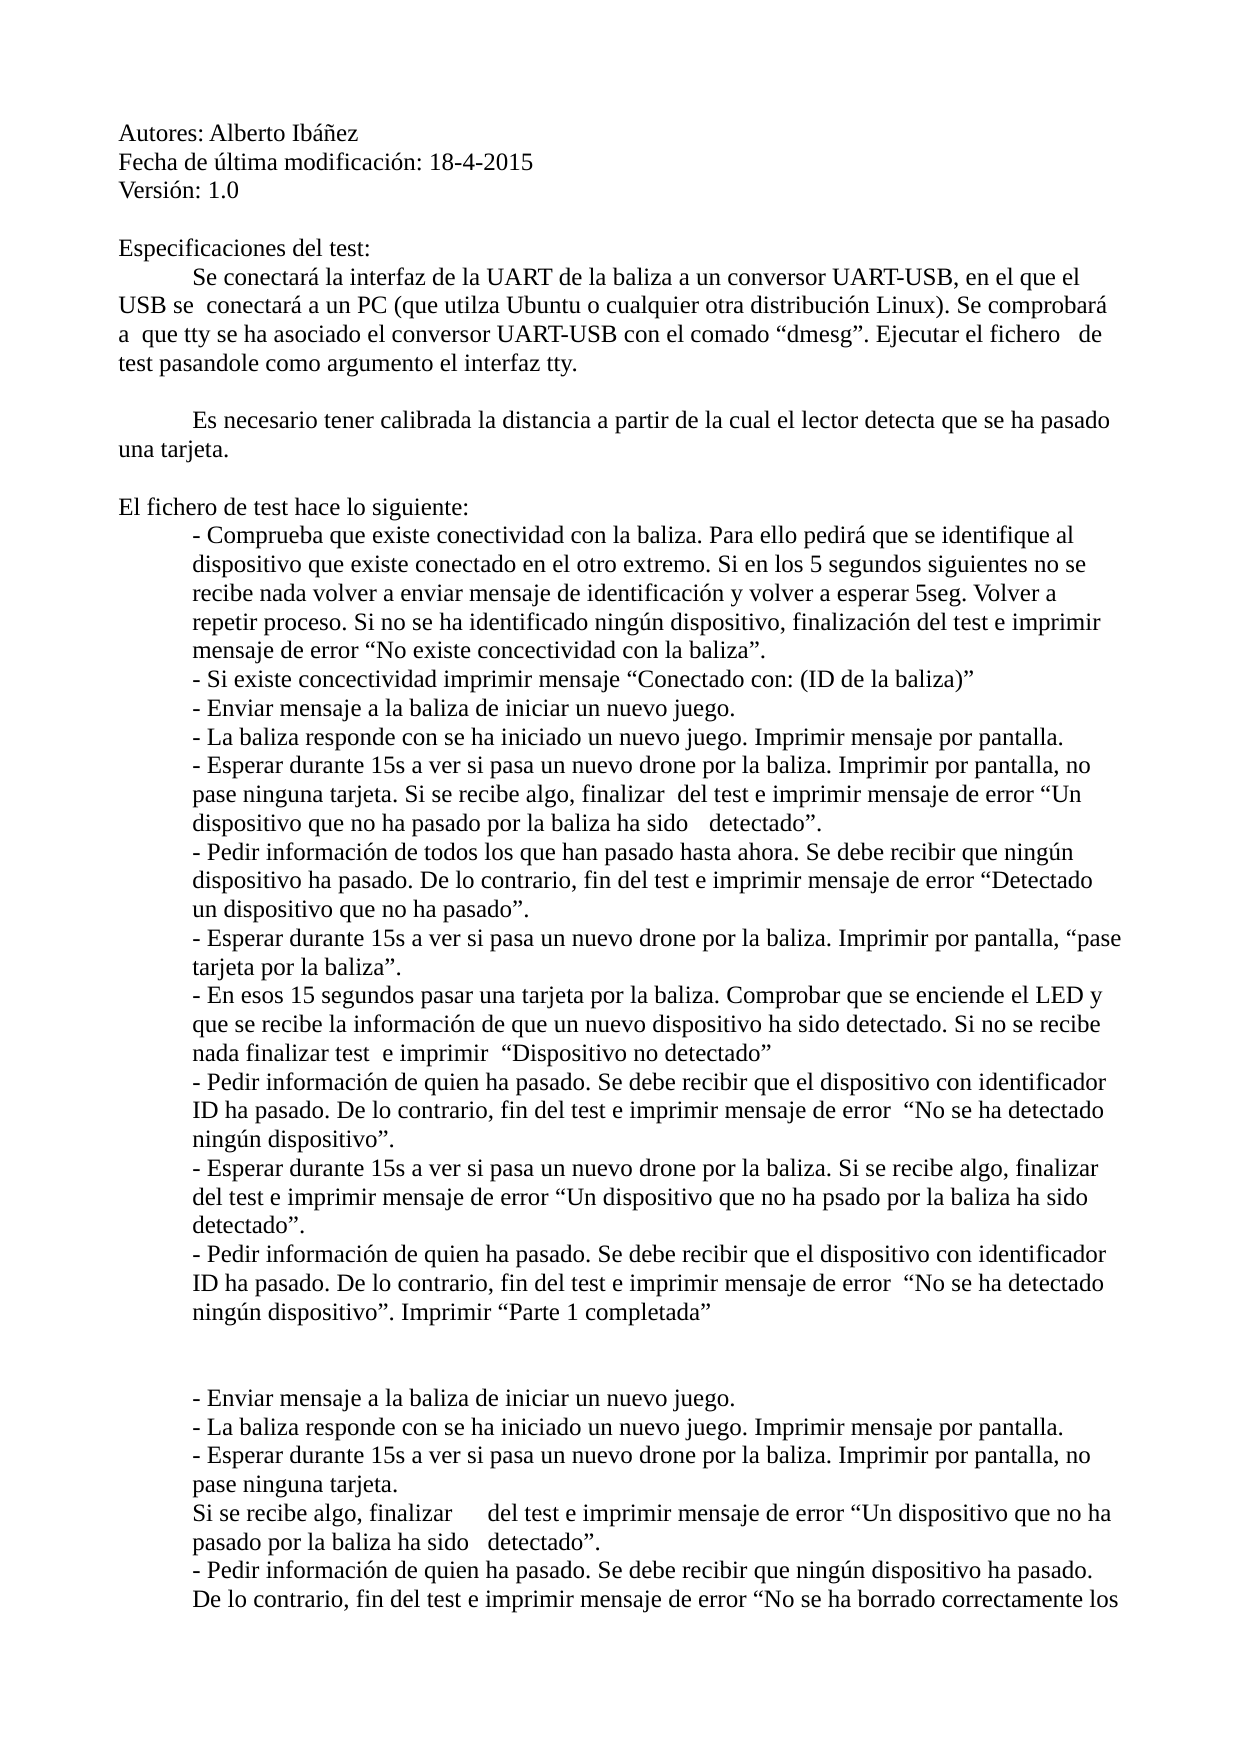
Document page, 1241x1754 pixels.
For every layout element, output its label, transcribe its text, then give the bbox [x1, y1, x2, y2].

text - En esos 15 segundos pasar una tarjeta por la baliza. Comprobar que se enciende el LED y que se recibe la información de que un nuevo dispositivo ha sido detectado. Si no se recibe nada finalizar test e imprimir “Dispositivo no detectado” [118, 981, 1122, 1067]
text - Pedir información de quien ha pasado. Se debe recibir que ningún dispositivo ha pasado. De lo contrario, fin del test e imprimir mensaje de error “No se ha borrado correctamente los [118, 1556, 1122, 1613]
text - Enviar mensaje a la baliza de iniciar un nuevo juego. [118, 1383, 1122, 1412]
text Si se recibe algo, finalizar del test e imprimir mensaje de error “Un dispositivo que no ha pasado por la baliza ha sido detectado”. [118, 1498, 1122, 1556]
text - Enviar mensaje a la baliza de iniciar un nuevo juego. [118, 693, 1122, 722]
text - Esperar durante 15s a ver si pasa un nuevo drone por la baliza. Imprimir por pantalla, “pase tarjeta por la baliza”. [118, 923, 1122, 981]
text - Comprueba que existe conectividad con la baliza. Para ello pedirá que se identifique al dispositivo que existe conectado en el otro extremo. Si en los 5 segundos siguientes no se recibe nada volver a enviar mensaje de identificación y volver a esperar 5seg. Volver a repetir proceso. Si no se ha identificado ningún dispositivo, finalización del test e imprimir mensaje de error “No existe concectividad con la baliza”. [118, 521, 1122, 664]
text Especificaciones del test: [118, 233, 1122, 262]
text El fichero de test hace lo siguiente: [118, 492, 1122, 521]
text - La baliza responde con se ha iniciado un nuevo juego. Imprimir mensaje por pantalla. [118, 722, 1122, 751]
text - Pedir información de todos los que han pasado hasta ahora. Se debe recibir que ningún dispositivo ha pasado. De lo contrario, fin del test e imprimir mensaje de error “Detectado un dispositivo que no ha pasado”. [118, 837, 1122, 923]
text - Esperar durante 15s a ver si pasa un nuevo drone por la baliza. Imprimir por pantalla, no pase ninguna tarjeta. [118, 1441, 1122, 1498]
text - La baliza responde con se ha iniciado un nuevo juego. Imprimir mensaje por pantalla. [118, 1412, 1122, 1441]
text - Esperar durante 15s a ver si pasa un nuevo drone por la baliza. Si se recibe algo, finalizar del test e imprimir mensaje de error “Un dispositivo que no ha psado por la baliza ha sido detectado”. [118, 1153, 1122, 1239]
text Fecha de última modificación: 18-4-2015 [118, 147, 1122, 176]
text Es necesario tener calibrada la distancia a partir de la cual el lector detecta que se ha pasado una tarjeta. [118, 406, 1122, 463]
text Autores: Alberto Ibáñez [118, 118, 1122, 147]
text - Esperar durante 15s a ver si pasa un nuevo drone por la baliza. Imprimir por pantalla, no pase ninguna tarjeta. Si se recibe algo, finalizar del test e imprimir mensaje de error “Un dispositivo que no ha pasado por la baliza ha sido detectado”. [118, 751, 1122, 837]
text - Pedir información de quien ha pasado. Se debe recibir que el dispositivo con identificador ID ha pasado. De lo contrario, fin del test e imprimir mensaje de error “No se ha detectado ningún dispositivo”. Imprimir “Parte 1 completada” [118, 1239, 1122, 1326]
text - Si existe concectividad imprimir mensaje “Conectado con: (ID de la baliza)” [118, 664, 1122, 693]
text Se conectará la interfaz de la UART de la baliza a un conversor UART-USB, en el que el USB se conectará a un PC (que utilza Ubuntu o cualquier otra distribución Linux). Se comprobará a que tty se ha asociado el conversor UART-USB con el comado “dmesg”. Ejecutar el fichero de test pasandole como argumento el interfaz tty. [118, 262, 1122, 377]
text - Pedir información de quien ha pasado. Se debe recibir que el dispositivo con identificador ID ha pasado. De lo contrario, fin del test e imprimir mensaje de error “No se ha detectado ningún dispositivo”. [118, 1067, 1122, 1153]
text Versión: 1.0 [118, 176, 1122, 204]
